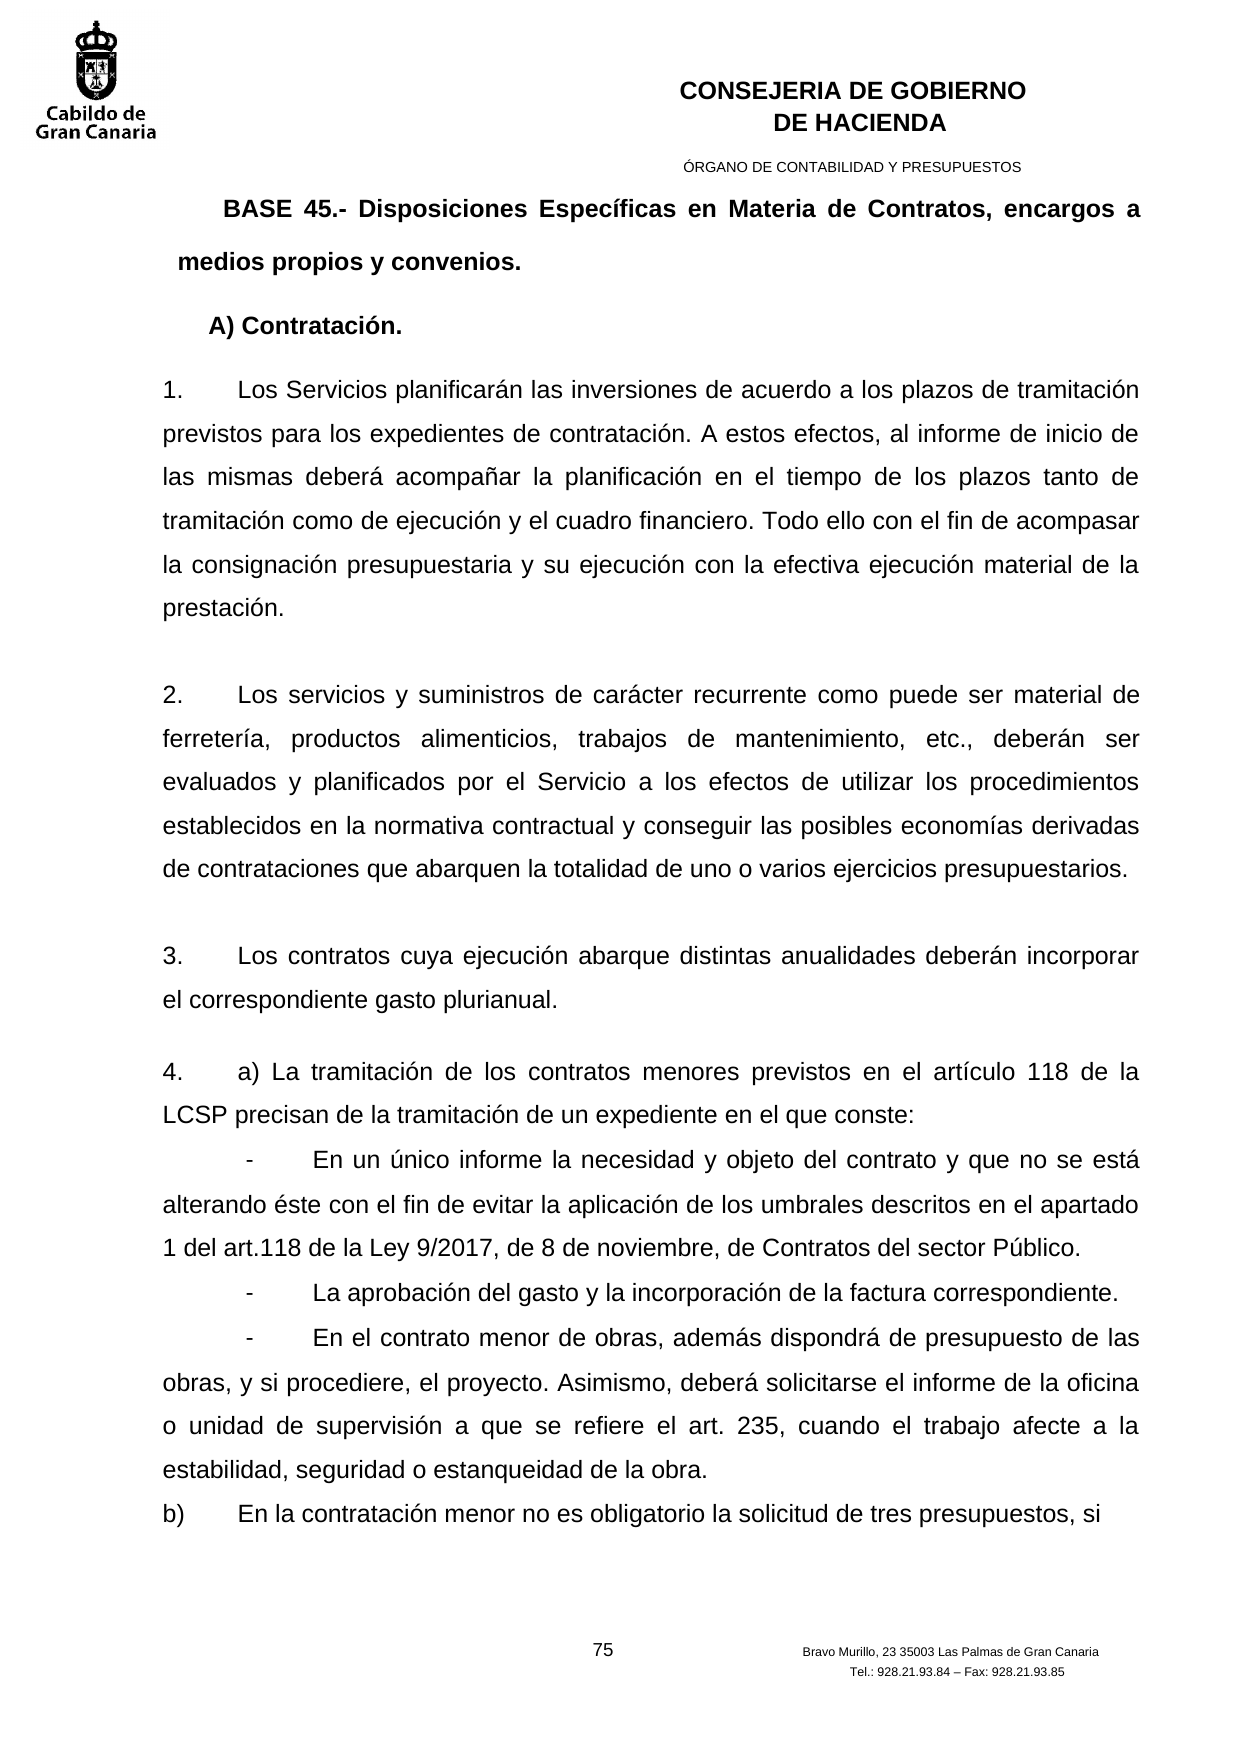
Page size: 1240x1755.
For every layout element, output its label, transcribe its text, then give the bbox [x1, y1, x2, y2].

list Los servicios y suministros de carácter recurrente como puede ser material de ferretería, productos alimenticios, trabajos de mantenimiento, etc., deberán ser evaluados y planificados por el Servicio a los efectos de utilizar los procedimientos establecidos en la normativa contractual y conseguir las posibles economías derivadas de contrataciones que abarquen la totalidad de uno o varios ejercicios presupuestarios. [162, 680, 1141, 883]
list En un único informe la necesidad y objeto del contrato y que no se está alterando éste con el fin de evitar la aplicación de los umbrales descritos en el apartado 1 del art.118 de la Ley 9/2017, de 8 de noviembre, de Contratos del sector Público. [162, 1144, 1141, 1262]
list En el contrato menor de obras, además dispondrá de presupuesto de las obras, y si procediere, el proyecto. Asimismo, deberá solicitarse el informe de la oficina o unidad de supervisión a que se refiere el art. 235, cuando el trabajo afecte a la estabilidad, seguridad o estanqueidad de la obra. [162, 1322, 1141, 1483]
list Los contratos cuya ejecución abarque distintas anualidades deberán incorporar el correspondiente gasto plurianual. [162, 941, 1141, 1014]
subtitle BASE 45.- Disposiciones Específicas en Materia de Contratos, encargos a medios propios y convenios. [177, 194, 1141, 276]
text A) Contratación. [162, 311, 1141, 340]
list a) La tramitación de los contratos menores previstos en el artículo 118 de la LCSP precisan de la tramitación de un expediente en el que conste: [162, 1057, 1141, 1129]
list En la contratación menor no es obligatorio la solicitud de tres presupuestos, si [162, 1499, 1141, 1527]
list Los Servicios planificarán las inversiones de acuerdo a los plazos de tramitación previstos para los expedientes de contratación. A estos efectos, al informe de inicio de las mismas deberá acompañar la planificación en el tiempo de los plazos tanto de tramitación como de ejecución y el cuadro financiero. Todo ello con el fin de acompasar la consignación presupuestaria y su ejecución con la efectiva ejecución material de la prestación. [162, 375, 1141, 622]
list La aprobación del gasto y la incorporación de la factura correspondiente. [162, 1277, 1141, 1308]
